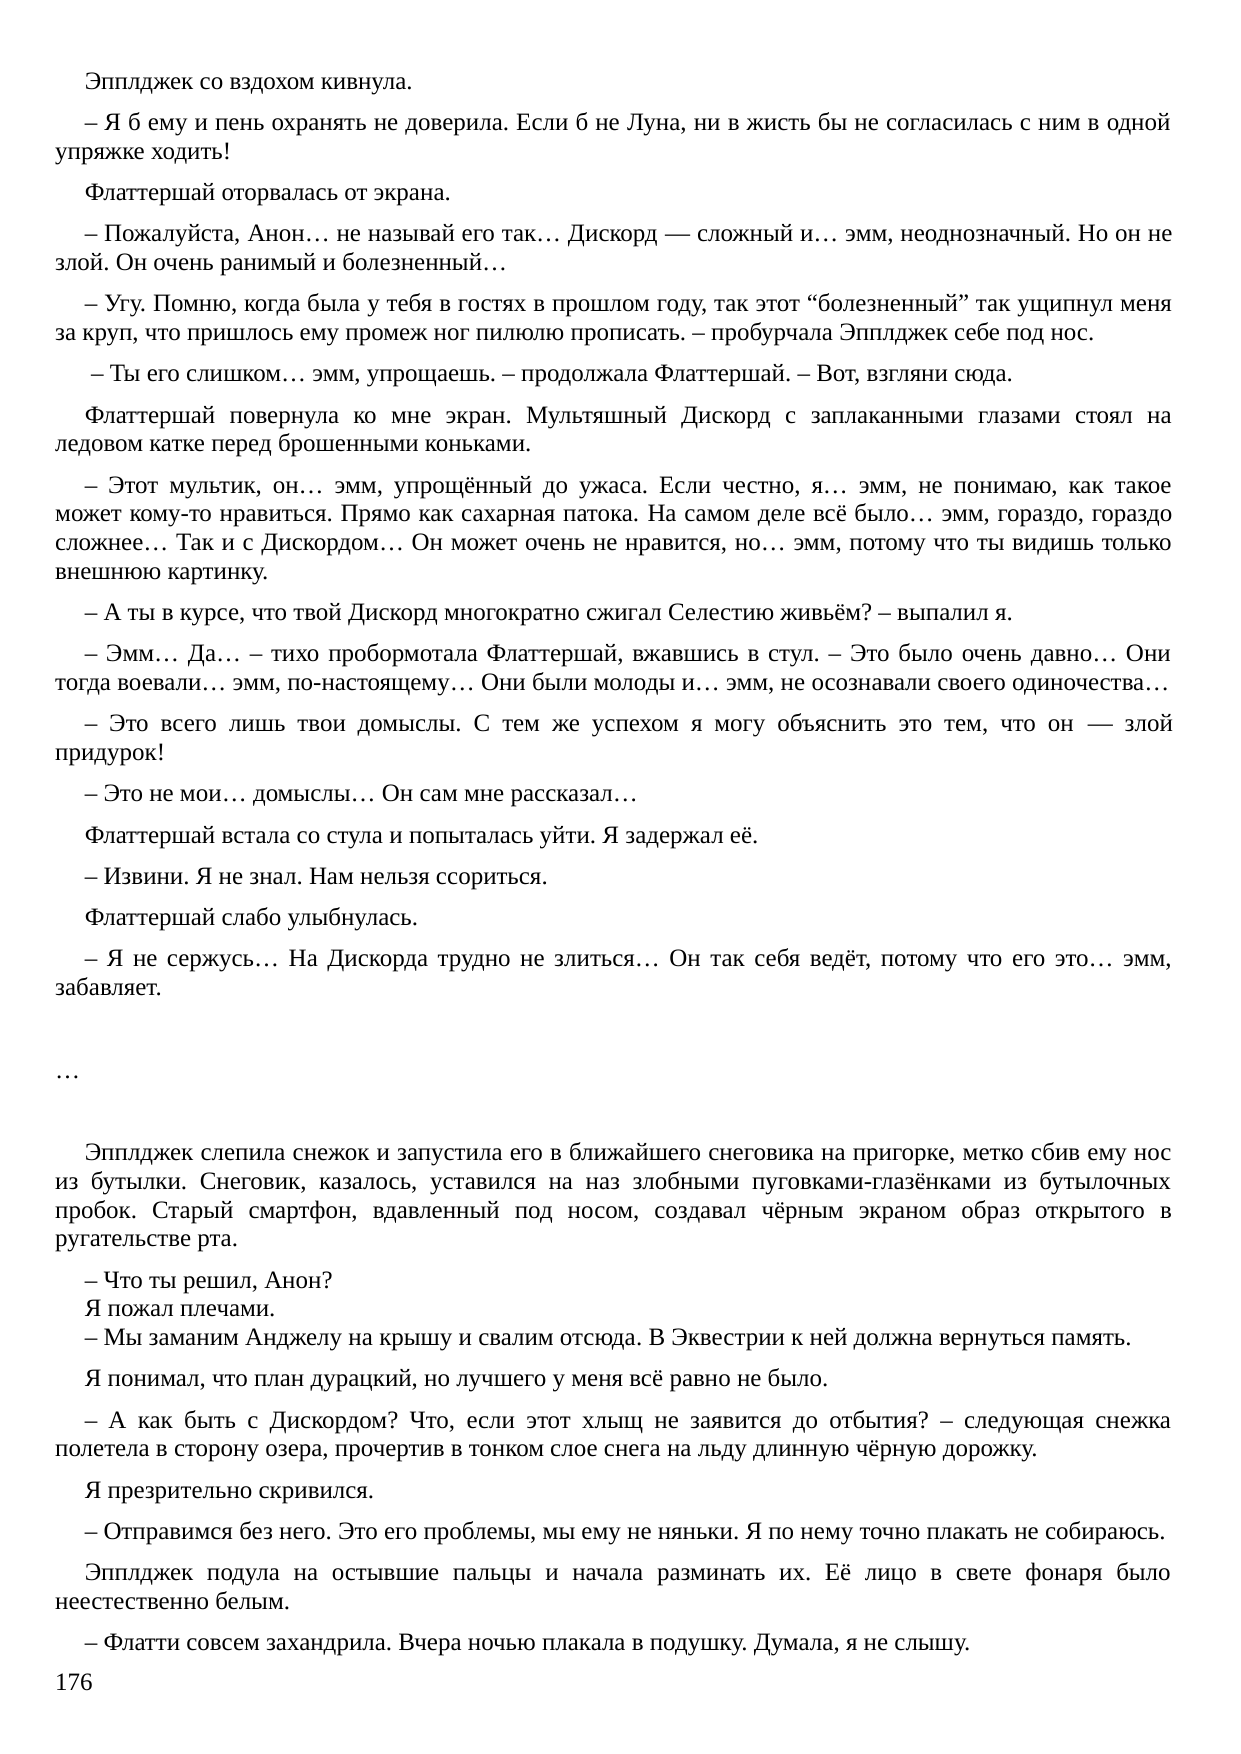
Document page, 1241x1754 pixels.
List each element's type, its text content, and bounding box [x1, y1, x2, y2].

text – Я не сержусь… На Дискорда трудно не злиться… Он так себя ведёт, потому что его это… эмм, забавляет. [55, 943, 1173, 1001]
text – Пожалуйста, Анон… не называй его так… Дискорд — сложный и… эмм, неоднозначный. Но он не злой. Он очень ранимый и болезненный… [55, 218, 1173, 276]
text – Угу. Помню, когда была у тебя в гостях в прошлом году, так этот “болезненный” так ущипнул меня за круп, что пришлось ему промеж ног пилюлю прописать. – пробурчала Эпплджек себе под нос. [55, 288, 1173, 346]
text – А ты в курсе, что твой Дискорд многократно сжигал Селестию живьём? – выпалил я. [55, 597, 1173, 626]
text – Что ты решил, Анон? [55, 1265, 1173, 1293]
text Флаттершай повернула ко мне экран. Мультяшный Дискорд с заплаканными глазами стоял на ледовом катке перед брошенными коньками. [55, 400, 1173, 457]
text – Я б ему и пень охранять не доверила. Если б не Луна, ни в жисть бы не согласилась с ним в одной упряжке ходить! [55, 107, 1173, 165]
text Флаттершай оторвалась от экрана. [55, 177, 1173, 206]
text – А как быть с Дискордом? Что, если этот хлыщ не заявится до отбытия? – следующая снежка полетела в сторону озера, прочертив в тонком слое снега на льду длинную чёрную дорожку. [55, 1405, 1173, 1462]
text Эпплджек подула на остывшие пальцы и начала разминать их. Её лицо в свете фонаря было неестественно белым. [55, 1557, 1173, 1615]
text Флаттершай слабо улыбнулась. [55, 902, 1173, 931]
text Я презрительно скривился. [55, 1475, 1173, 1503]
text – Этот мультик, он… эмм, упрощённый до ужаса. Если честно, я… эмм, не понимаю, как такое может кому-то нравиться. Прямо как сахарная патока. На самом деле всё было… эмм, гораздо, гораздо сложнее… Так и с Дискордом… Он может очень не нравится, но… эмм, потому что ты видишь только внешнюю картинку. [55, 470, 1173, 585]
text Флаттершай встала со стула и попыталась уйти. Я задержал её. [55, 820, 1173, 848]
text Я понимал, что план дурацкий, но лучшего у меня всё равно не было. [55, 1363, 1173, 1392]
text – Флатти совсем захандрила. Вчера ночью плакала в подушку. Думала, я не слышу. [55, 1627, 1173, 1656]
text – Эмм… Да… – тихо пробормотала Флаттершай, вжавшись в стул. – Это было очень давно… Они тогда воевали… эмм, по-настоящему… Они были молоды и… эмм, не осознавали своего одиночества… [55, 638, 1173, 696]
text Эпплджек со вздохом кивнула. [55, 66, 1173, 95]
text – Отправимся без него. Это его проблемы, мы ему не няньки. Я по нему точно плакать не собираюсь. [55, 1516, 1173, 1545]
text – Ты его слишком… эмм, упрощаешь. – продолжала Флаттершай. – Вот, взгляни сюда. [55, 358, 1173, 387]
text – Это не мои… домыслы… Он сам мне рассказал… [55, 778, 1173, 807]
text – Извини. Я не знал. Нам нельзя ссориться. [55, 861, 1173, 890]
text Эпплджек слепила снежок и запустила его в ближайшего снеговика на пригорке, метко сбив ему нос из бутылки. Снеговик, казалось, уставился на наз злобными пуговками-глазёнками из бутылочных пробок. Старый смартфон, вдавленный под носом, создавал чёрным экраном образ открытого в ругательстве рта. [55, 1137, 1173, 1252]
text – Мы заманим Анджелу на крышу и свалим отсюда. В Эквестрии к ней должна вернуться память. [55, 1322, 1173, 1351]
text … [55, 1055, 1173, 1083]
text Я пожал плечами. [55, 1293, 1173, 1322]
text – Это всего лишь твои домыслы. С тем же успехом я могу объяснить это тем, что он — злой придурок! [55, 708, 1173, 766]
